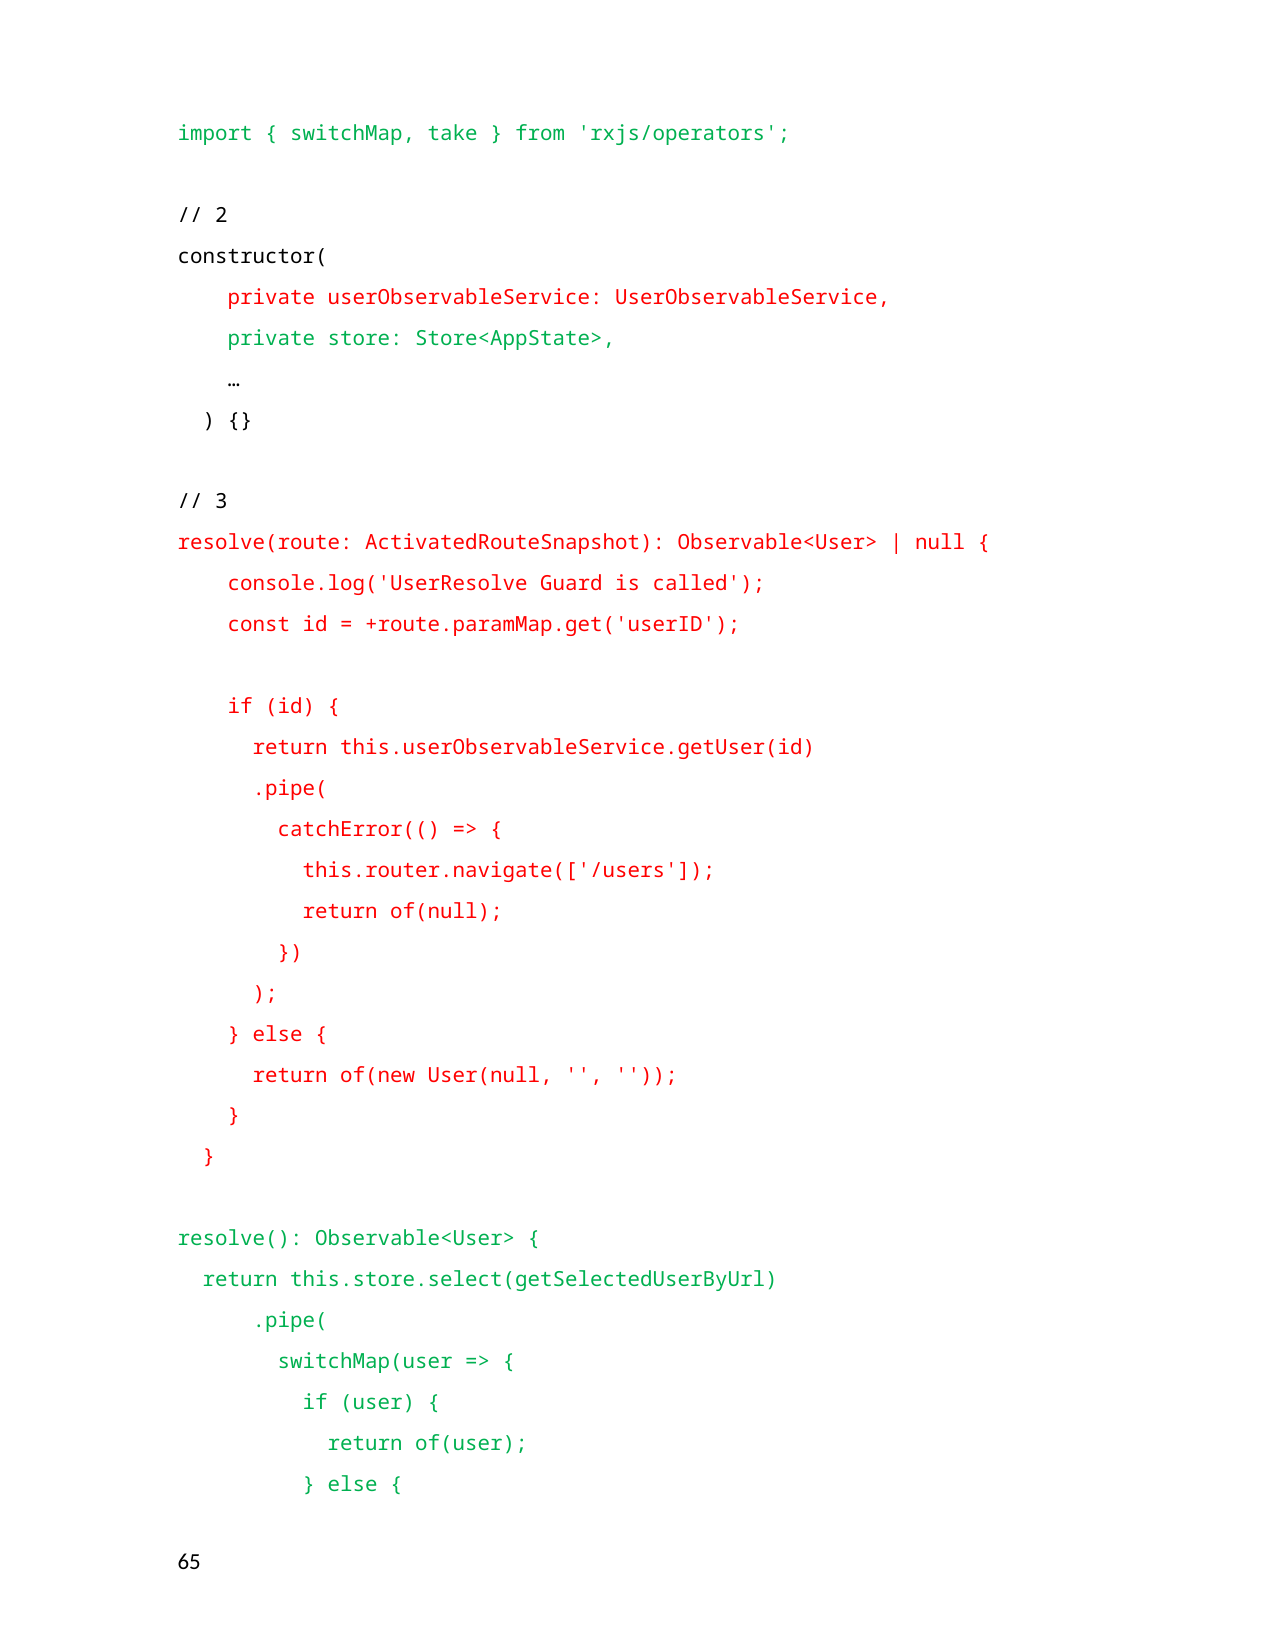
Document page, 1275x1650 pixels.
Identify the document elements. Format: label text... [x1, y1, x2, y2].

text private store: Store<AppState>, [177, 323, 1186, 351]
text return of(null); [177, 896, 1186, 924]
text return of(user); [177, 1428, 1186, 1457]
text private userObservableService: UserObservableService, [177, 282, 1186, 310]
text catchError(() => { [177, 814, 1186, 842]
text // 3 [177, 487, 1186, 515]
text const id = +route.paramMap.get('userID'); [177, 609, 1186, 638]
text resolve(route: ActivatedRouteSnapshot): Observable<User> | null { [177, 527, 1186, 556]
text } [177, 1142, 1186, 1170]
text this.router.navigate(['/users']); [177, 855, 1186, 883]
text if (id) { [177, 691, 1186, 720]
text console.log('UserResolve Guard is called'); [177, 568, 1186, 597]
text .pipe( [177, 773, 1186, 802]
text } [177, 1101, 1186, 1129]
text … [177, 364, 1186, 392]
text return this.userObservableService.getUser(id) [177, 732, 1186, 761]
text ); [177, 978, 1186, 1006]
text .pipe( [177, 1305, 1186, 1334]
text import { switchMap, take } from 'rxjs/operators'; [177, 118, 1186, 147]
text // 2 [177, 200, 1186, 228]
text resolve(): Observable<User> { [177, 1223, 1186, 1252]
text return of(new User(null, '', '')); [177, 1060, 1186, 1088]
text if (user) { [177, 1387, 1186, 1416]
text }) [177, 937, 1186, 965]
text constructor( [177, 241, 1186, 269]
text ) {} [177, 405, 1186, 433]
text } else { [177, 1469, 1186, 1497]
text switchMap(user => { [177, 1346, 1186, 1375]
text return this.store.select(getSelectedUserByUrl) [177, 1264, 1186, 1293]
text } else { [177, 1019, 1186, 1047]
